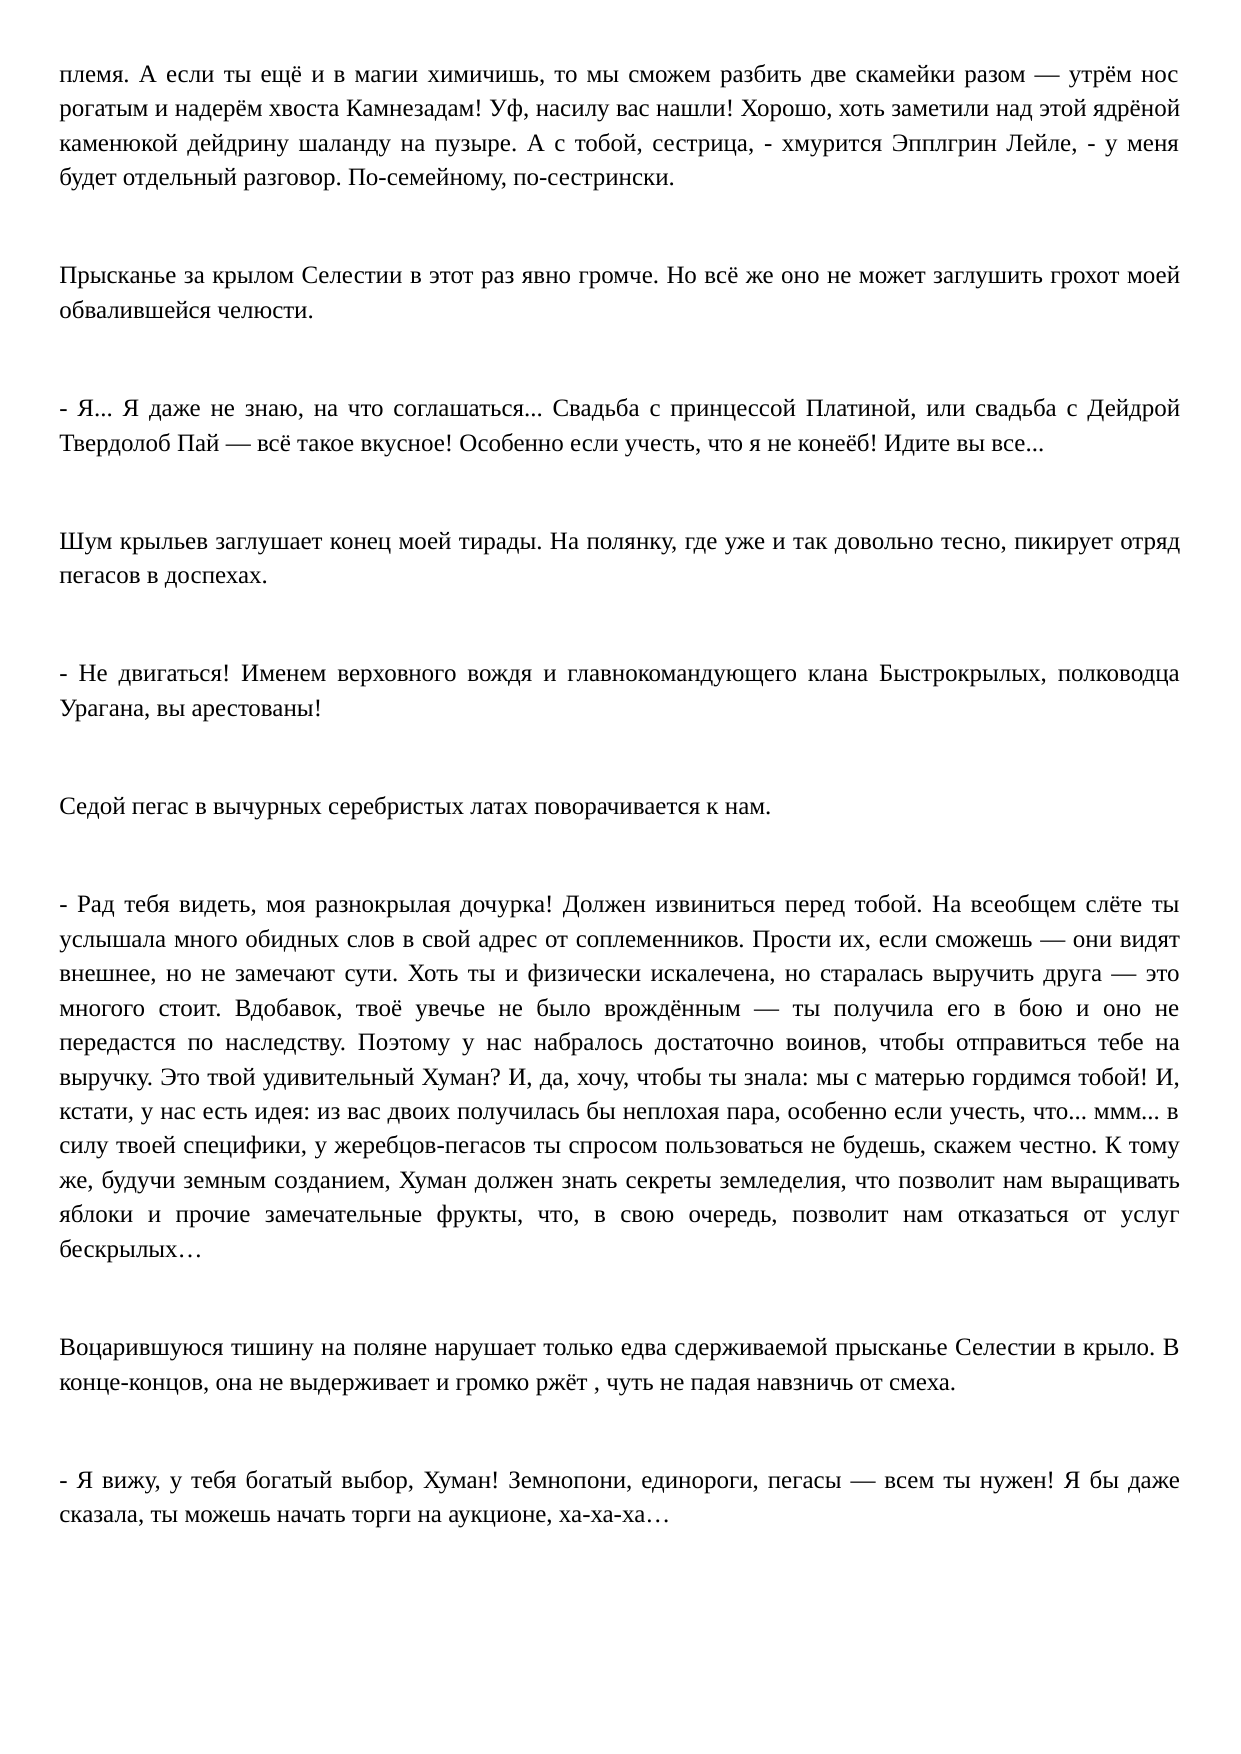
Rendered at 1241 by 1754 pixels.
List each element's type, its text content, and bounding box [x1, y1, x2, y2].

text - Рад тебя видеть, моя разнокрылая дочурка! Должен извиниться перед тобой. На всеобщем слёте ты услышала много обидных слов в свой адрес от соплеменников. Прости их, если сможешь — они видят внешнее, но не замечают сути. Хоть ты и физически искалечена, но старалась выручить друга — это многого стоит. Вдобавок, твоё увечье не было врождённым — ты получила его в бою и оно не передастся по наследству. Поэтому у нас набралось достаточно воинов, чтобы отправиться тебе на выручку. Это твой удивительный Хуман? И, да, хочу, чтобы ты знала: мы с матерью гордимся тобой! И, кстати, у нас есть идея: из вас двоих получилась бы неплохая пара, особенно если учесть, что... ммм... в силу твоей специфики, у жеребцов-пегасов ты спросом пользоваться не будешь, скажем честно. К тому же, будучи земным созданием, Хуман должен знать секреты земледелия, что позволит нам выращивать яблоки и прочие замечательные фрукты, что, в свою очередь, позволит нам отказаться от услуг бескрылых… [59, 889, 1181, 1263]
text Шум крыльев заглушает конец моей тирады. На полянку, где уже и так довольно тесно, пикирует отряд пегасов в доспехах. [59, 526, 1181, 589]
text Прысканье за крылом Селестии в этот раз явно громче. Но всё же оно не может заглушить грохот моей обвалившейся челюсти. [59, 261, 1181, 324]
text - Не двигаться! Именем верховного вождя и главнокомандующего клана Быстрокрылых, полководца Урагана, вы арестованы! [59, 658, 1181, 722]
text - Я... Я даже не знаю, на что соглашаться... Свадьба с принцессой Платиной, или свадьба с Дейдрой Твердолоб Пай — всё такое вкусное! Особенно если учесть, что я не конеёб! Идите вы все... [59, 393, 1181, 456]
text Седой пегас в вычурных серебристых латах поворачивается к нам. [59, 791, 1181, 820]
text племя. А если ты ещё и в магии химичишь, то мы сможем разбить две скамейки разом — утрём нос рогатым и надерём хвоста Камнезадам! Уф, насилу вас нашли! Хорошо, хоть заметили над этой ядрёной каменюкой дейдрину шаланду на пузыре. А с тобой, сестрица, - хмурится Эпплгрин Лейле, - у меня будет отдельный разговор. По-семейному, по-сестрински. [59, 59, 1181, 191]
text Воцарившуюся тишину на поляне нарушает только едва сдерживаемой прысканье Селестии в крыло. В конце-концов, она не выдерживает и громко ржёт , чуть не падая навзничь от смеха. [59, 1332, 1181, 1395]
text - Я вижу, у тебя богатый выбор, Хуман! Земнопони, единороги, пегасы — всем ты нужен! Я бы даже сказала, ты можешь начать торги на аукционе, ха-ха-ха… [59, 1465, 1181, 1528]
